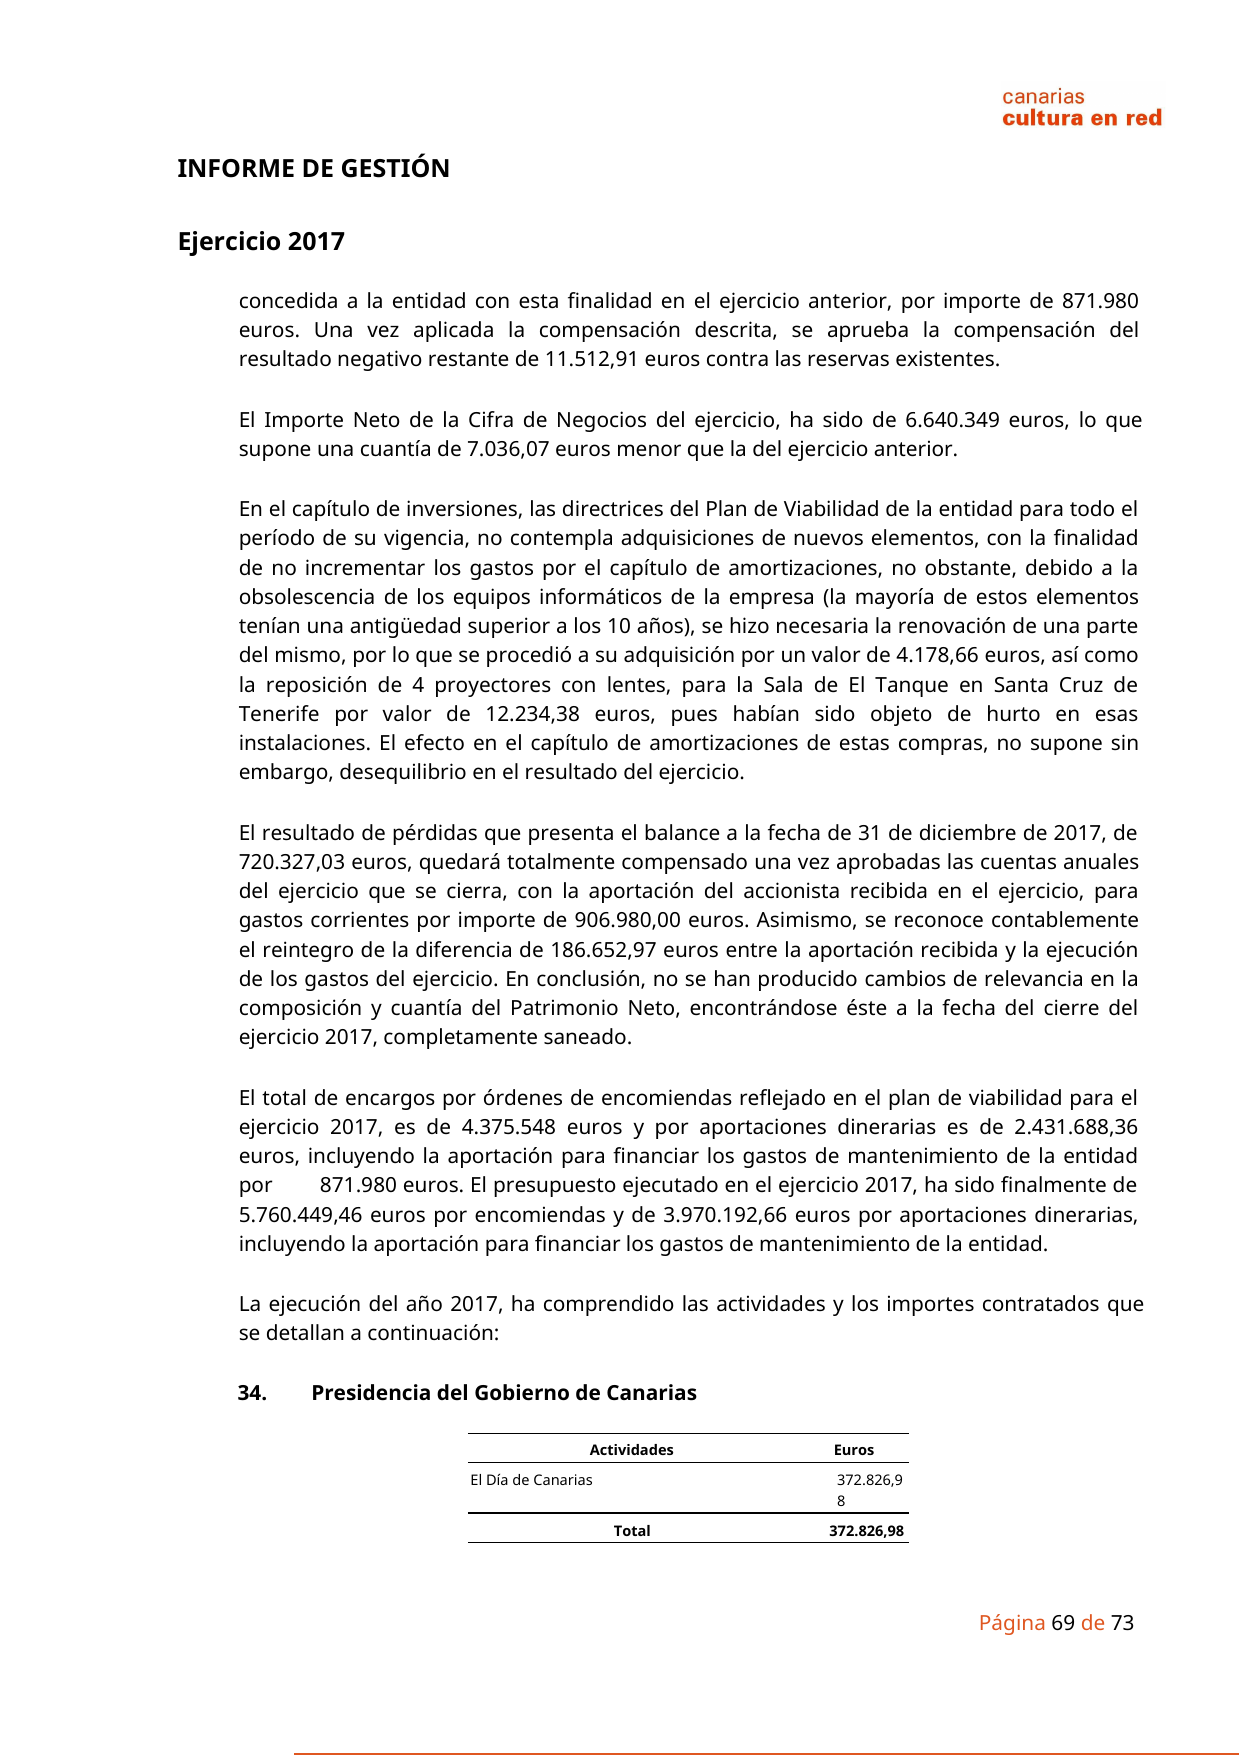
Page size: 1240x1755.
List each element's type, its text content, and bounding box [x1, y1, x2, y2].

table_header Actividades [468, 1434, 829, 1461]
table_cell El Día de Canarias [468, 1463, 829, 1512]
text El resultado de pérdidas que presenta el balance a la fecha de 31 de diciembre de 2017, de 720.327,03 euros, quedará totalmente compensado una vez aprobadas las cuentas anuales del ejercicio que se cierra, con la aportación del accionista recibida en el ejercicio, para gastos corrientes por importe de 906.980,00 euros. Asimismo, se reconoce contablemente el reintegro de la diferencia de 186.652,97 euros entre la aportación recibida y la ejecución de los gastos del ejercicio. En conclusión, no se han producido cambios de relevancia en la composición y cuantía del Patrimonio Neto, encontrándose éste a la fecha del cierre del ejercicio 2017, completamente saneado. [238, 818, 1140, 1051]
table_cell 372.826,98 [829, 1463, 909, 1512]
subtitle Presidencia del Gobierno de Canarias [237, 1378, 1145, 1407]
text concedida a la entidad con esta finalidad en el ejercicio anterior, por importe de 871.980 euros. Una vez aplicada la compensación descrita, se aprueba la compensación del resultado negativo restante de 11.512,91 euros contra las reservas existentes. [238, 286, 1140, 373]
text El Importe Neto de la Cifra de Negocios del ejercicio, ha sido de 6.640.349 euros, lo que supone una cuantía de 7.036,07 euros menor que la del ejercicio anterior. [238, 405, 1145, 462]
text El total de encargos por órdenes de encomiendas reflejado en el plan de viabilidad para el ejercicio 2017, es de 4.375.548 euros y por aportaciones dinerarias es de 2.431.688,36 euros, incluyendo la aportación para financiar los gastos de mantenimiento de la entidad por 871.980 euros. El presupuesto ejecutado en el ejercicio 2017, ha sido finalmente de 5.760.449,46 euros por encomiendas y de 3.970.192,66 euros por aportaciones dinerarias, incluyendo la aportación para financiar los gastos de mantenimiento de la entidad. [238, 1083, 1140, 1257]
table_header Euros [829, 1434, 909, 1461]
table_cell 372.826,98 [829, 1514, 909, 1542]
text La ejecución del año 2017, ha comprendido las actividades y los importes contratados que se detallan a continuación: [238, 1289, 1145, 1347]
table_cell Total [468, 1514, 829, 1542]
text En el capítulo de inversiones, las directrices del Plan de Viabilidad de la entidad para todo el período de su vigencia, no contempla adquisiciones de nuevos elementos, con la finalidad de no incrementar los gastos por el capítulo de amortizaciones, no obstante, debido a la obsolescencia de los equipos informáticos de la empresa (la mayoría de estos elementos tenían una antigüedad superior a los 10 años), se hizo necesaria la renovación de una parte del mismo, por lo que se procedió a su adquisición por un valor de 4.178,66 euros, así como la reposición de 4 proyectores con lentes, para la Sala de El Tanque en Santa Cruz de Tenerife por valor de 12.234,38 euros, pues habían sido objeto de hurto en esas instalaciones. El efecto en el capítulo de amortizaciones de estas compras, no supone sin embargo, desequilibrio en el resultado del ejercicio. [238, 494, 1140, 786]
